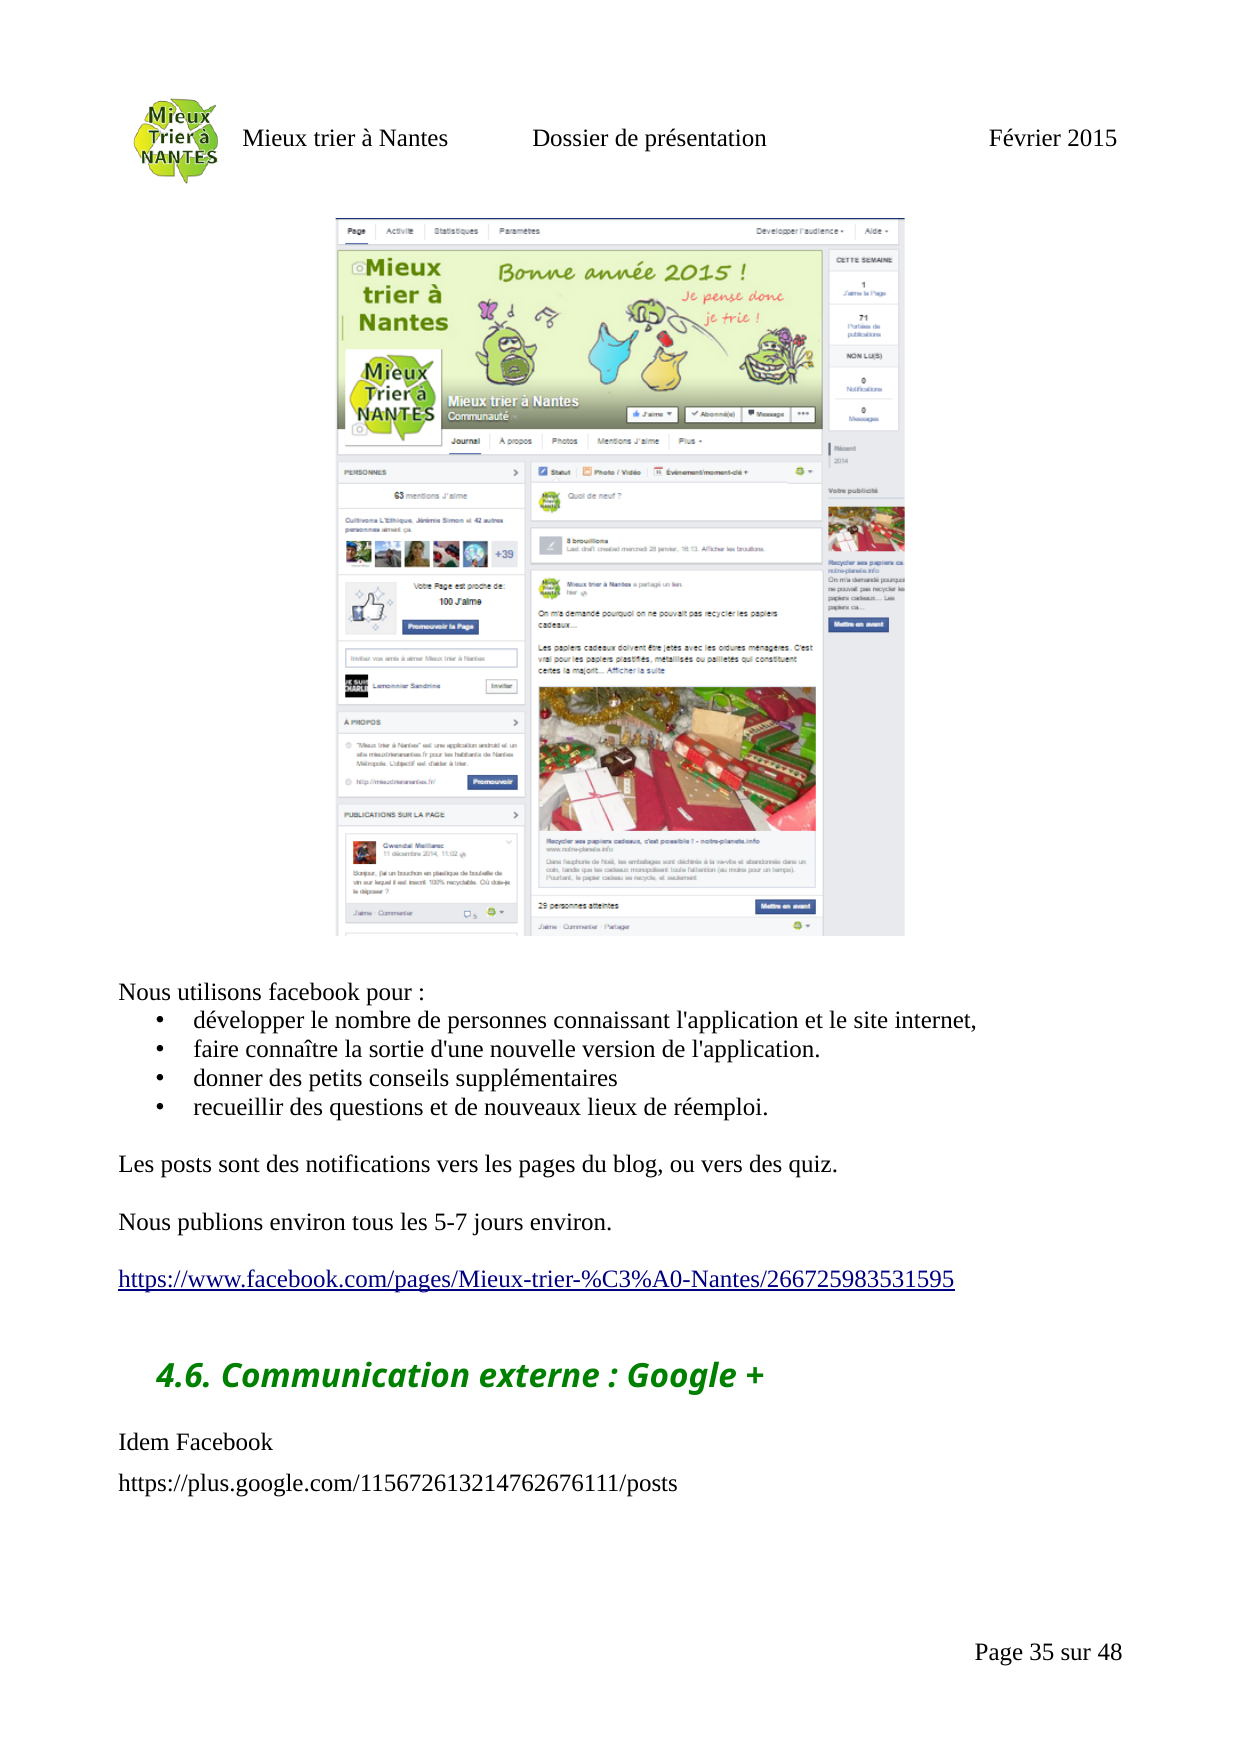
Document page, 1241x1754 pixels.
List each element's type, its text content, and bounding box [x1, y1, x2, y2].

list développer le nombre de personnes connaissant l'application et le site internet, [156, 1006, 1122, 1034]
list faire connaître la sortie d'une nouvelle version de l'application. [156, 1034, 1122, 1063]
picture [131, 95, 221, 185]
list recueillir des questions et de nouveaux lieux de réemploi. [156, 1092, 1122, 1121]
text Idem Facebook [118, 1427, 1122, 1456]
text https://plus.google.com/115672613214762676111/posts [118, 1468, 1122, 1497]
text Nous utilisons facebook pour : [118, 977, 1122, 1006]
text https://www.facebook.com/pages/Mieux-trier-%C3%A0-Nantes/266725983531595 [118, 1264, 1122, 1293]
list donner des petits conseils supplémentaires [156, 1063, 1122, 1092]
text Les posts sont des notifications vers les pages du blog, ou vers des quiz. [118, 1149, 1122, 1178]
subtitle Communication externe : Google + [148, 1352, 1122, 1398]
picture [335, 218, 905, 936]
text Nous publions environ tous les 5-7 jours environ. [118, 1207, 1122, 1236]
